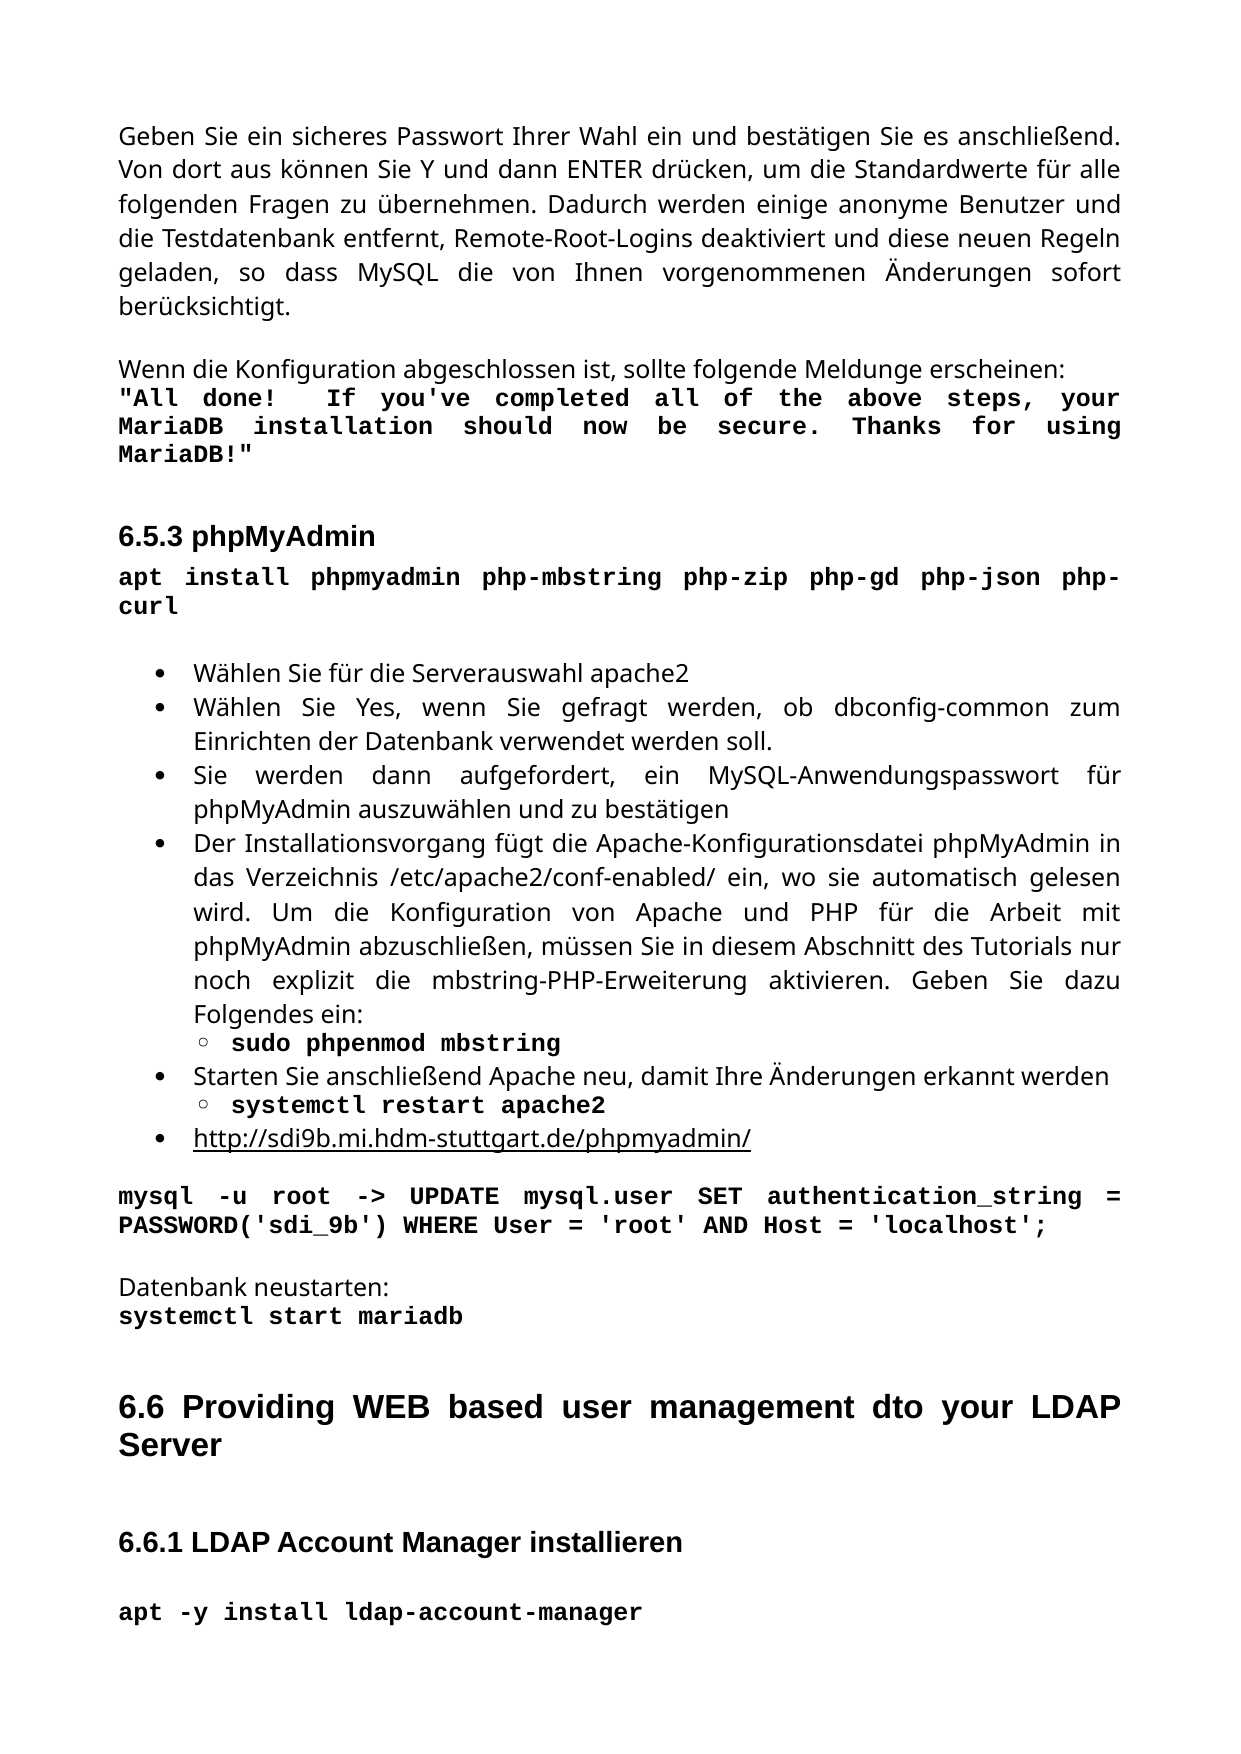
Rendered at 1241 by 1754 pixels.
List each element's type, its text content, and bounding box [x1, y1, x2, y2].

text Geben Sie ein sicheres Passwort Ihrer Wahl ein und bestätigen Sie es anschließend. Von dort aus können Sie Y und dann ENTER drücken, um die Standardwerte für alle folgenden Fragen zu übernehmen. Dadurch werden einige anonyme Benutzer und die Testdatenbank entfernt, Remote-Root-Logins deaktiviert und diese neuen Regeln geladen, so dass MySQL die von Ihnen vorgenommenen Änderungen sofort berücksichtigt. [118, 118, 1122, 351]
text apt -y install ldap-account-manager [118, 1599, 1122, 1627]
text apt install phpmyadmin php-mbstring php-zip php-gd php-json php-curl [118, 565, 1122, 622]
list Wählen Sie Yes, wenn Sie gefragt werden, ob dbconfig-common zum Einrichten der Datenbank verwendet werden soll. [156, 690, 1122, 758]
list Wählen Sie für die Serverauswahl apache2 [156, 656, 1122, 690]
text Wenn die Konfiguration abgeschlossen ist, sollte folgende Meldunge erscheinen: [118, 351, 1122, 385]
text "All done! If you've completed all of the above steps, your MariaDB installation should now be secure. Thanks for using MariaDB!" [118, 385, 1122, 470]
text Datenbank neustarten: [118, 1269, 1122, 1303]
list Der Installationsvorgang fügt die Apache-Konfigurationsdatei phpMyAdmin in das Verzeichnis /etc/apache2/conf-enabled/ ein, wo sie automatisch gelesen wird. Um die Konfiguration von Apache und PHP für die Arbeit mit phpMyAdmin abzuschließen, müssen Sie in diesem Abschnitt des Tutorials nur noch explizit die mbstring-PHP-Erweiterung aktivieren. Geben Sie dazu Folgendes ein: [156, 826, 1122, 1030]
list http://sdi9b.mi.hdm-stuttgart.de/phpmyadmin/ [156, 1121, 1122, 1155]
subtitle 6.5.3 phpMyAdmin [118, 519, 1122, 552]
text systemctl start mariadb [118, 1303, 1122, 1332]
list Starten Sie anschließend Apache neu, damit Ihre Änderungen erkannt werden [156, 1059, 1122, 1093]
text mysql -u root -> UPDATE mysql.user SET authentication_string = PASSWORD('sdi_9b') WHERE User = 'root' AND Host = 'localhost'; [118, 1184, 1122, 1241]
list systemctl restart apache2 [193, 1093, 1122, 1121]
list Sie werden dann aufgefordert, ein MySQL-Anwendungspasswort für phpMyAdmin auszuwählen und zu bestätigen [156, 758, 1122, 826]
subtitle 6.6 Providing WEB based user management dto your LDAP Server [118, 1387, 1122, 1463]
subtitle 6.6.1 LDAP Account Manager installieren [118, 1525, 1122, 1558]
list sudo phpenmod mbstring [193, 1030, 1122, 1059]
